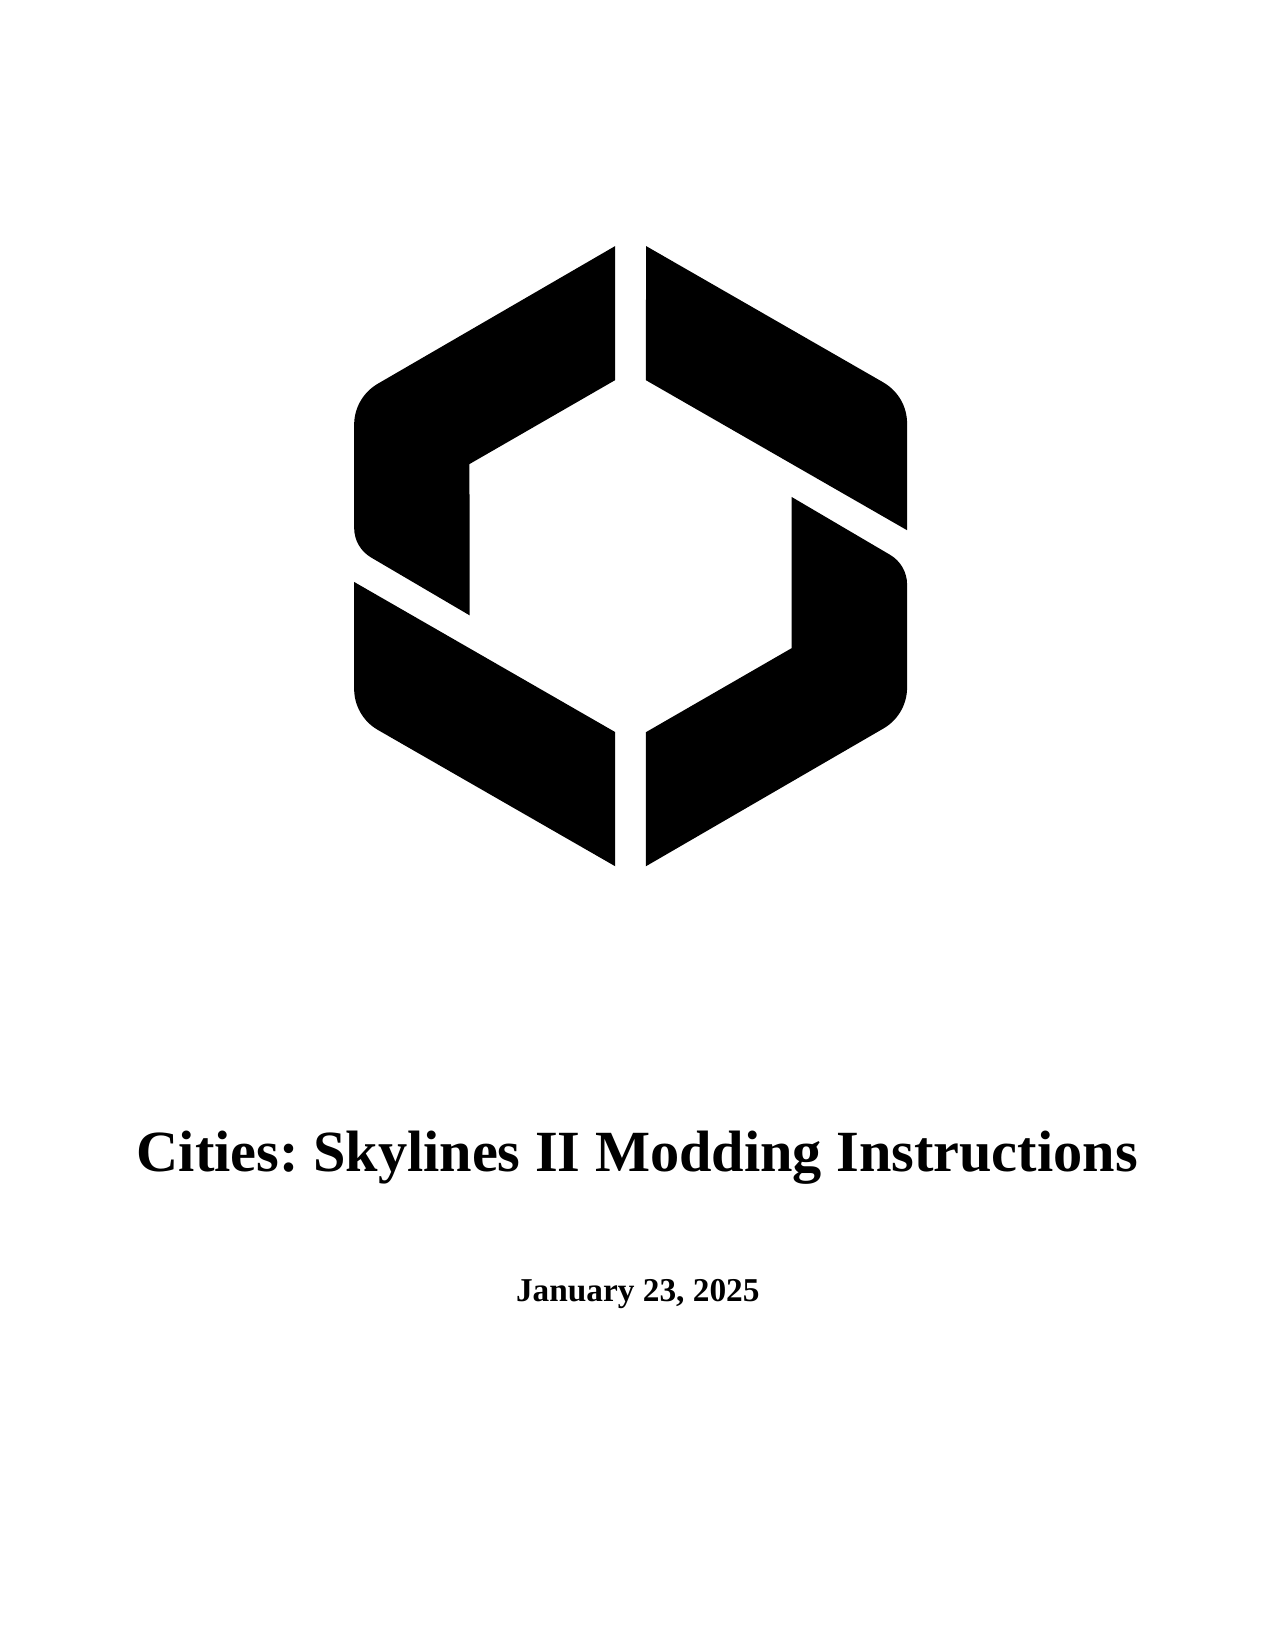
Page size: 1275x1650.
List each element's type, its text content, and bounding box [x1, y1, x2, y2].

text Cities: Skylines II Modding Instructions [75, 1117, 1200, 1184]
text January 23, 2025 [75, 1270, 1200, 1308]
